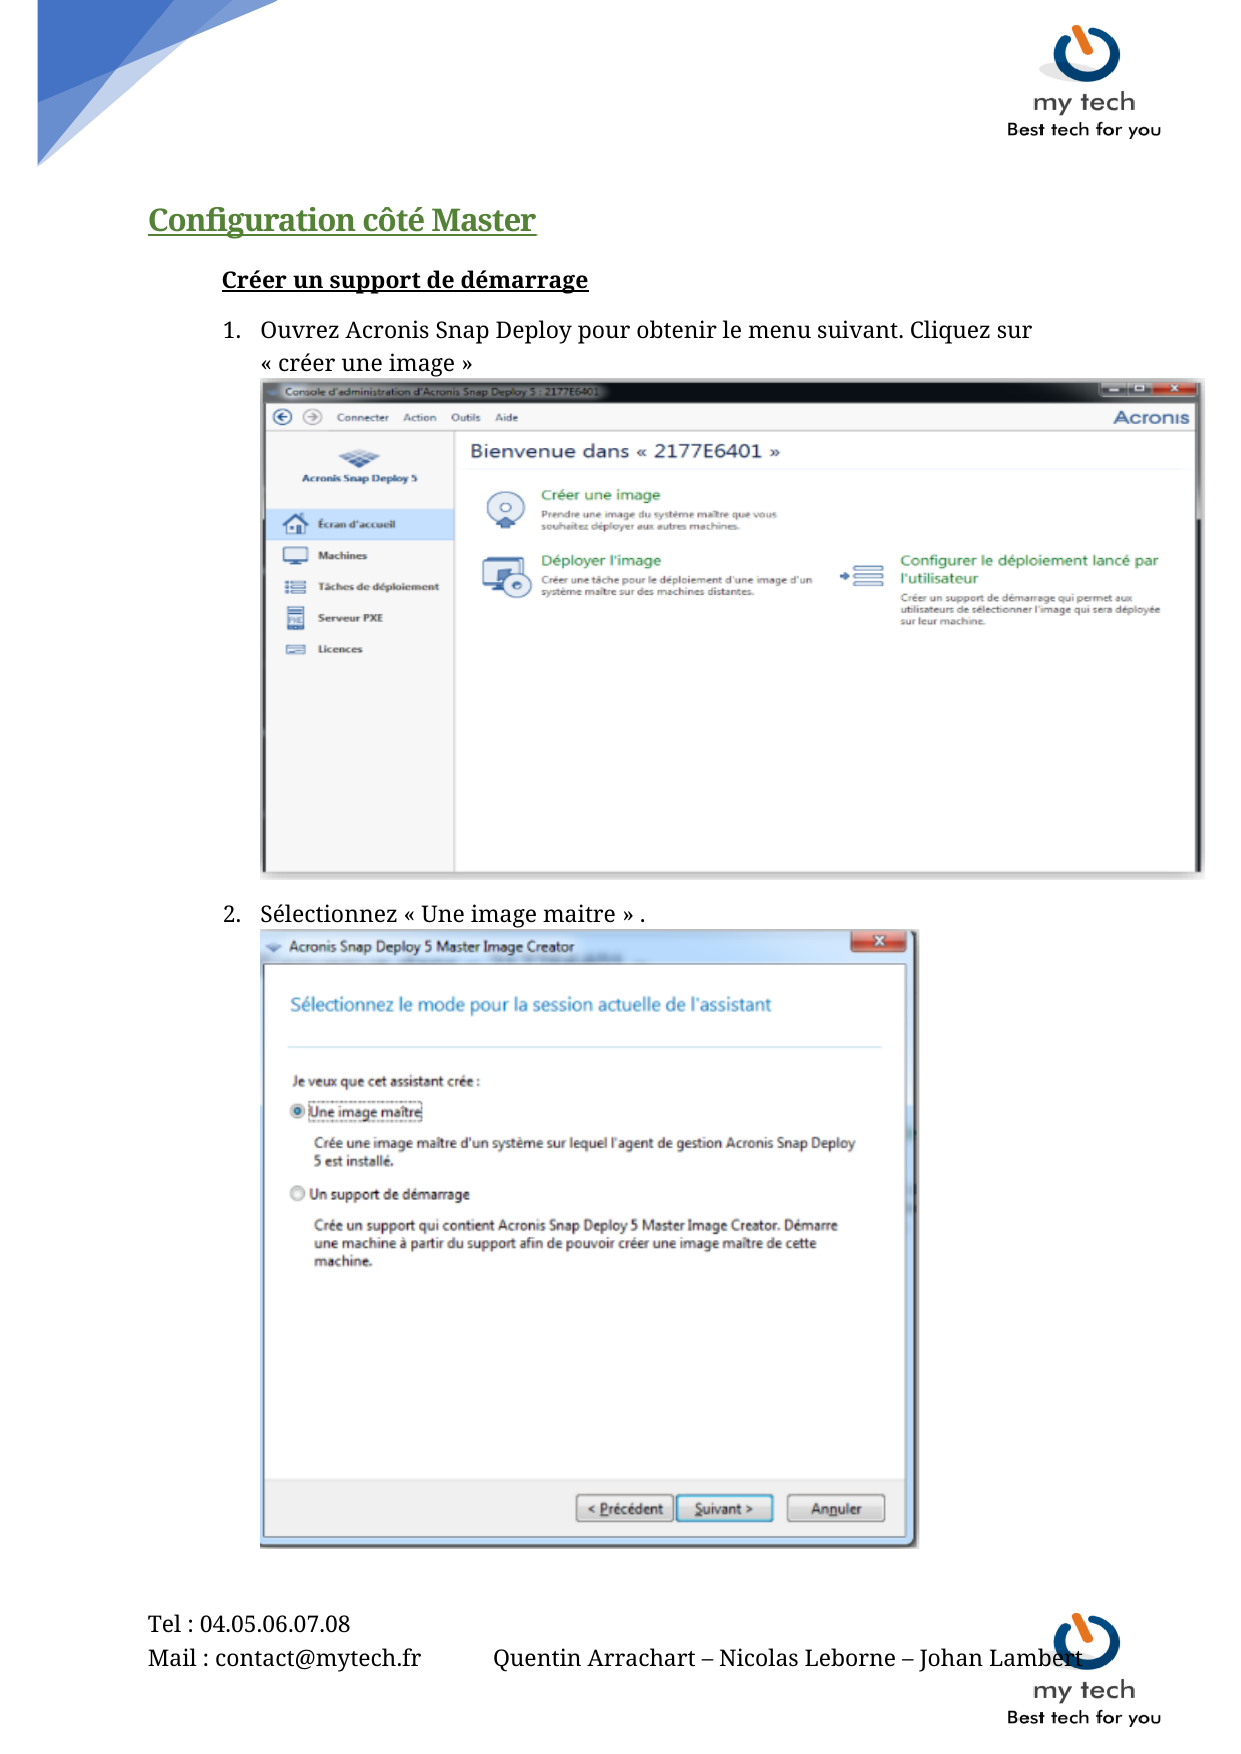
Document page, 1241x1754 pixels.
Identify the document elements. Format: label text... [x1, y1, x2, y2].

text Configuration côté Master [148, 198, 1093, 240]
text Créer un support de démarrage [148, 261, 1093, 295]
list Ouvrez Acronis Snap Deploy pour obtenir le menu suivant. Cliquez sur « créer une image » [223, 311, 1093, 880]
list Sélectionnez « Une image maitre » . [223, 896, 1093, 1548]
